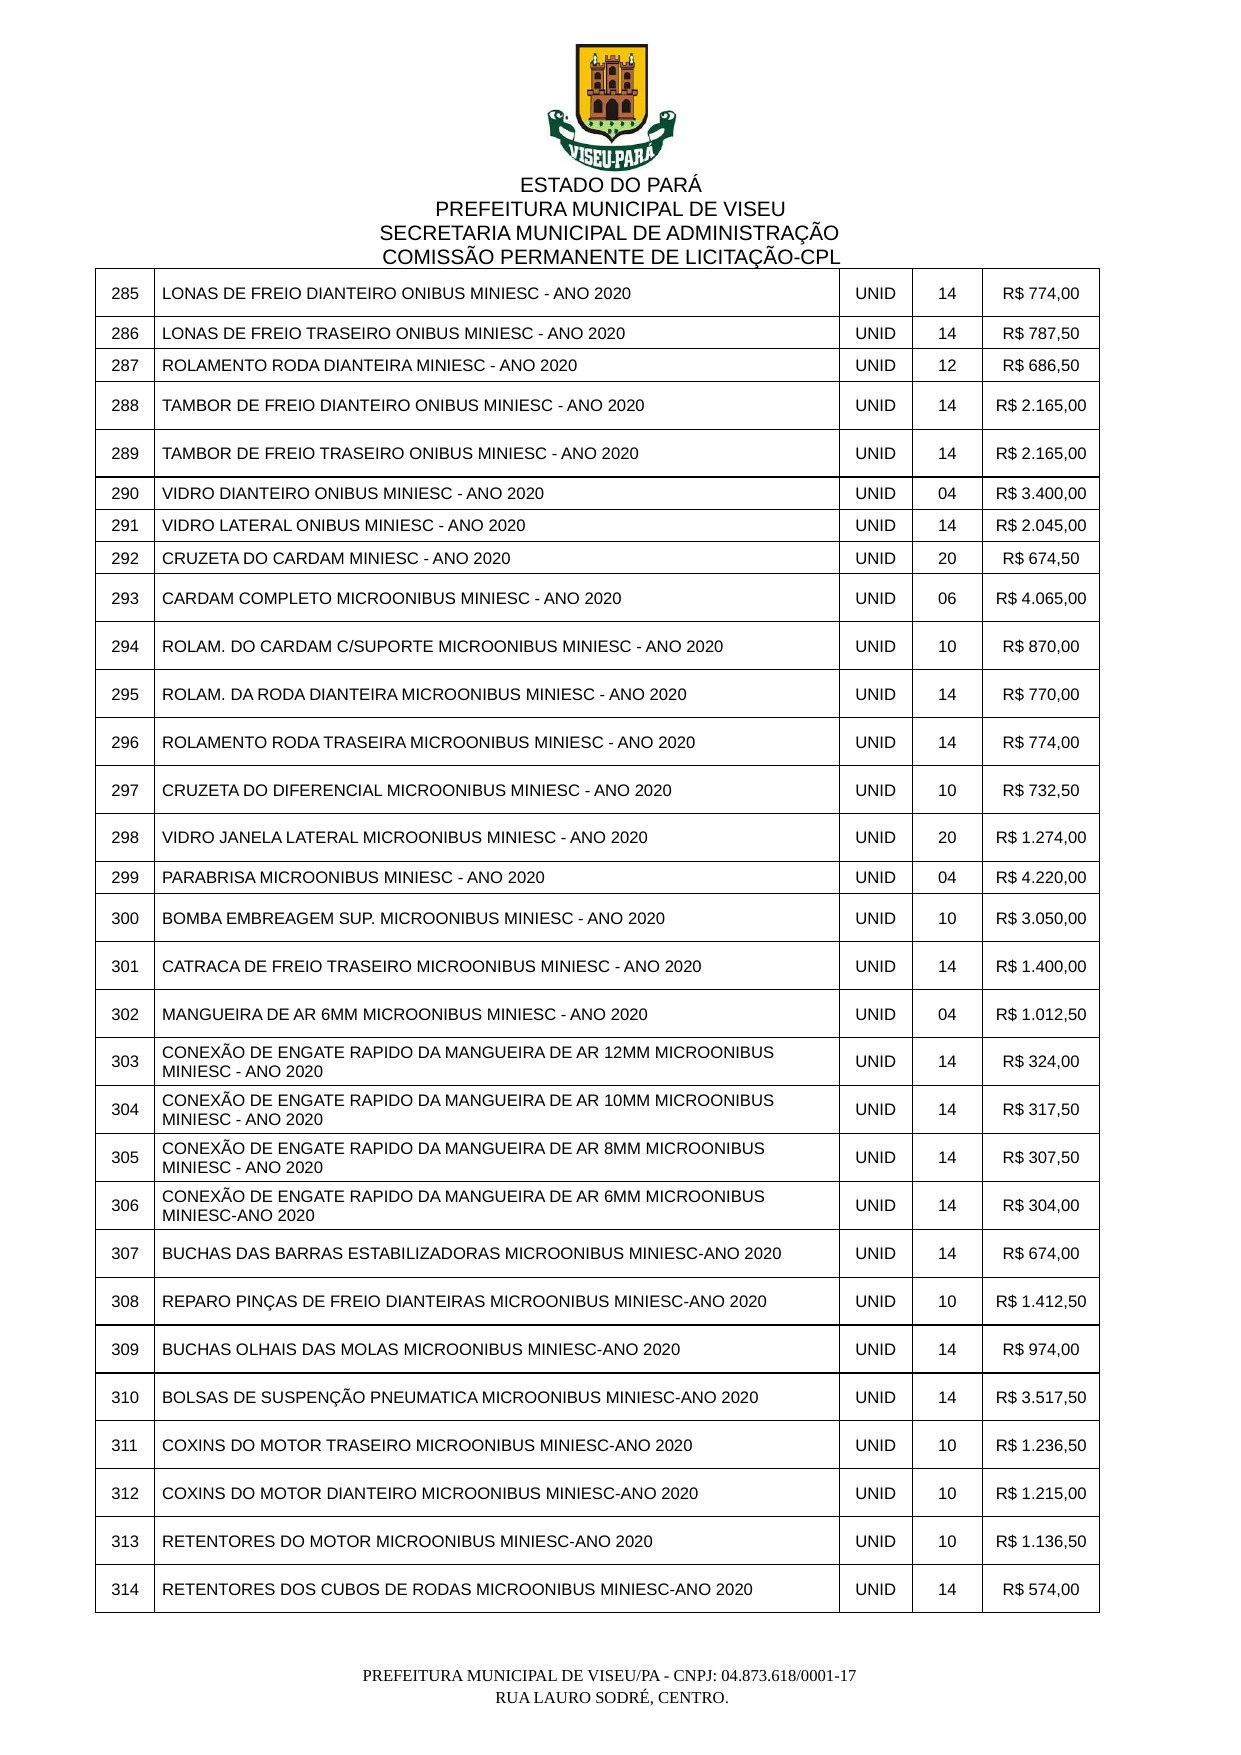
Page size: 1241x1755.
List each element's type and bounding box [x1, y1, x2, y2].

picture [547, 44, 677, 172]
